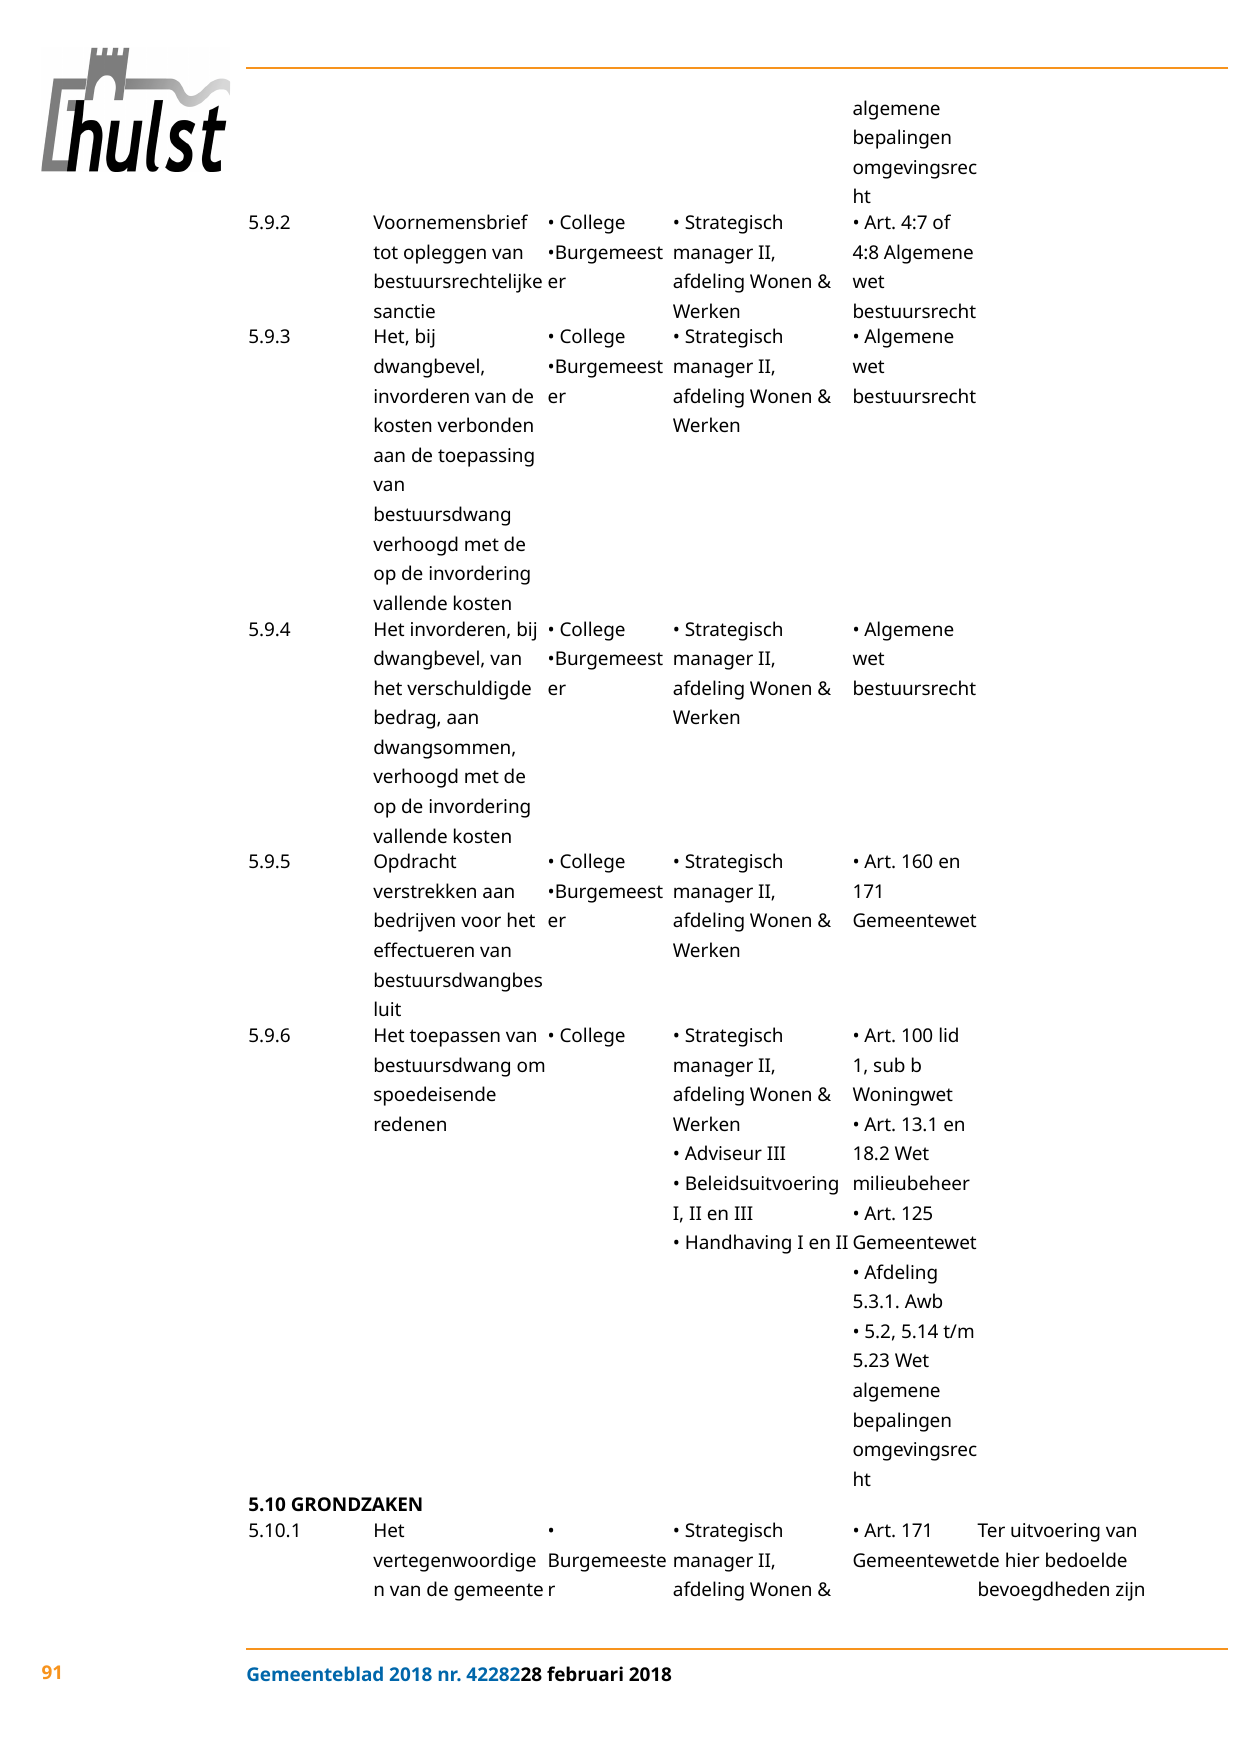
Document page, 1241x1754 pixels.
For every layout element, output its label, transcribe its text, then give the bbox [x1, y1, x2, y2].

table_cell • Strategisch manager II, afdeling Wonen & Werken [673, 849, 852, 1022]
table_cell [978, 209, 1152, 324]
table_cell • College •Burgemeester [548, 849, 673, 1022]
picture [41, 47, 231, 172]
table_cell • Art. 100 lid 1, sub b Woningwet • Art. 13.1 en 18.2 Wet milieubeheer • Art. 125 Gemeentewet • Afdeling 5.3.1. Awb • 5.2, 5.14 t/m 5.23 Wet algemene bepalingen omgevingsrecht [852, 1022, 977, 1492]
table_cell Het vertegenwoordigen van de gemeente [373, 1518, 547, 1602]
table_cell 5.9.6 [248, 1022, 373, 1492]
table_cell • College •Burgemeester [548, 209, 673, 324]
table_cell [673, 95, 852, 209]
table_cell [978, 95, 1152, 209]
table_cell Het, bij dwangbevel, invorderen van de kosten verbonden aan de toepassing van bestuursdwang verhoogd met de op de invordering vallende kosten [373, 324, 547, 616]
table_cell [548, 95, 673, 209]
table_cell 5.9.4 [248, 616, 373, 848]
table_cell • Strategisch manager II, afdeling Wonen & Werken [673, 616, 852, 848]
table_cell Het invorderen, bij dwangbevel, van het verschuldigde bedrag, aan dwangsommen, verhoogd met de op de invordering vallende kosten [373, 616, 547, 848]
table_cell • Art. 160 en 171 Gemeentewet [852, 849, 977, 1022]
table_cell • College •Burgemeester [548, 324, 673, 616]
table_cell • College [548, 1022, 673, 1492]
table_cell • Strategisch manager II, afdeling Wonen & Werken • Adviseur III • Beleidsuitvoering I, II en III • Handhaving I en II [673, 1022, 852, 1492]
table_cell [978, 1022, 1152, 1492]
table_cell [978, 324, 1152, 616]
table_cell • Art. 171 Gemeentewet [852, 1518, 977, 1602]
table_cell • College •Burgemeester [548, 616, 673, 848]
table_cell • Burgemeester [548, 1518, 673, 1602]
table_cell Ter uitvoering van de hier bedoelde bevoegdheden zijn [978, 1518, 1152, 1602]
table_cell • Algemene wet bestuursrecht [852, 616, 977, 848]
table_cell algemene bepalingen omgevingsrecht [852, 95, 977, 209]
table_cell • Strategisch manager II, afdeling Wonen & Werken [673, 209, 852, 324]
table_cell 5.9.5 [248, 849, 373, 1022]
table_cell • Art. 4:7 of 4:8 Algemene wet bestuursrecht [852, 209, 977, 324]
table_cell 5.10 GRONDZAKEN [248, 1492, 1152, 1517]
table_cell [248, 95, 373, 209]
table_cell [978, 616, 1152, 848]
table_cell [373, 95, 547, 209]
table_cell • Algemene wet bestuursrecht [852, 324, 977, 616]
table_cell • Strategisch manager II, afdeling Wonen & [673, 1518, 852, 1602]
table_cell 5.9.3 [248, 324, 373, 616]
table_cell [978, 849, 1152, 1022]
table_cell Het toepassen van bestuursdwang om spoedeisende redenen [373, 1022, 547, 1492]
table_cell 5.9.2 [248, 209, 373, 324]
table_cell • Strategisch manager II, afdeling Wonen & Werken [673, 324, 852, 616]
table_cell 5.10.1 [248, 1518, 373, 1602]
table_cell Voornemensbrief tot opleggen van bestuursrechtelijke sanctie [373, 209, 547, 324]
table_cell Opdracht verstrekken aan bedrijven voor het effectueren van bestuursdwangbesluit [373, 849, 547, 1022]
